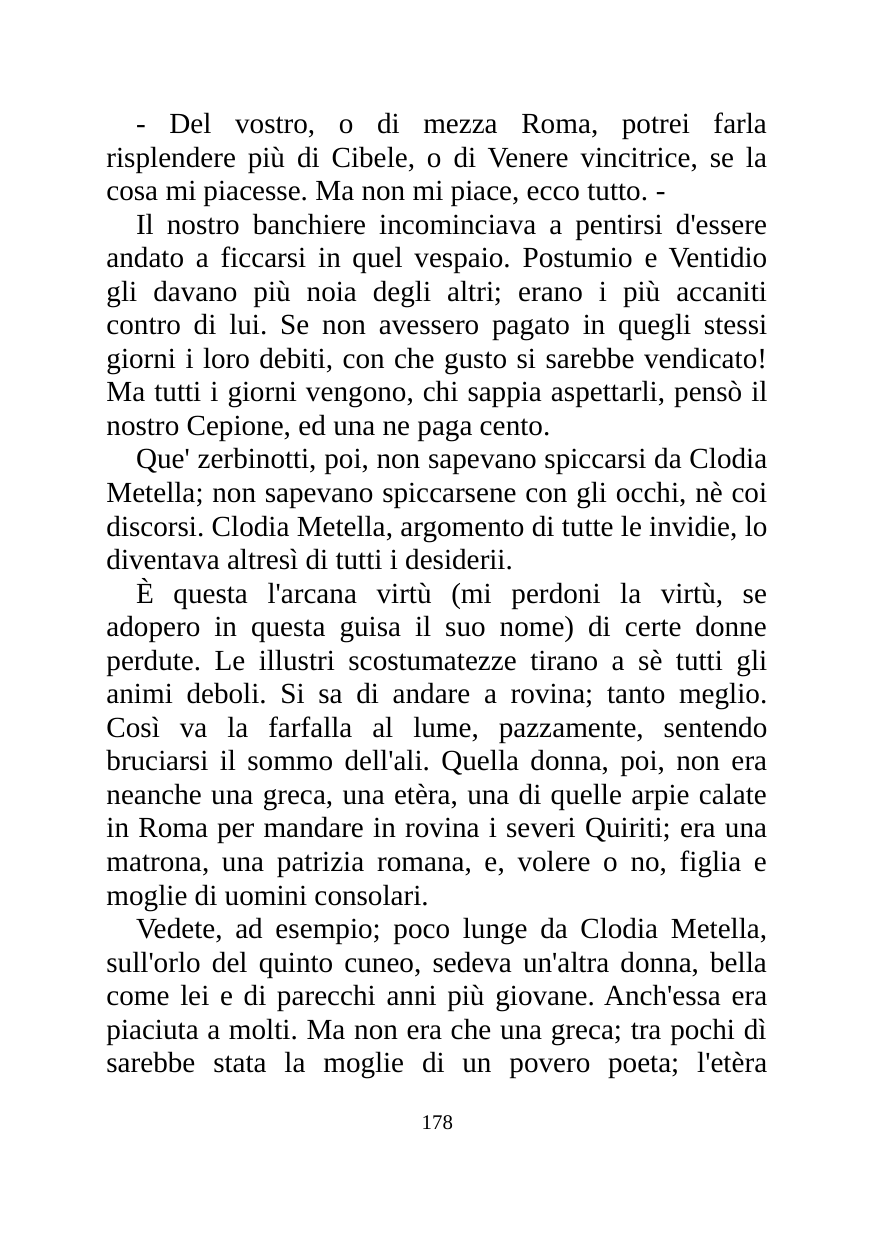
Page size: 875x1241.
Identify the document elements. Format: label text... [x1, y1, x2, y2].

text Il nostro banchiere incominciava a pentirsi d'essere andato a ficcarsi in quel vespaio. Postumio e Ventidio gli davano più noia degli altri; erano i più accaniti contro di lui. Se non avessero pagato in quegli stessi giorni i loro debiti, con che gusto si sarebbe vendicato! Ma tutti i giorni vengono, chi sappia aspettarli, pensò il nostro Cepione, ed una ne paga cento. [106, 207, 768, 442]
text Que' zerbinotti, poi, non sapevano spiccarsi da Clodia Metella; non sapevano spiccarsene con gli occhi, nè coi discorsi. Clodia Metella, argomento di tutte le invidie, lo diventava altresì di tutti i desiderii. [106, 442, 768, 576]
text - Del vostro, o di mezza Roma, potrei farla risplendere più di Cibele, o di Venere vincitrice, se la cosa mi piacesse. Ma non mi piace, ecco tutto. - [106, 106, 768, 207]
text Vedete, ad esempio; poco lunge da Clodia Metella, sull'orlo del quinto cuneo, sedeva un'altra donna, bella come lei e di parecchi anni più giovane. Anch'essa era piaciuta a molti. Ma non era che una greca; tra pochi dì sarebbe stata la moglie di un povero poeta; l'etèra [106, 911, 768, 1079]
text È questa l'arcana virtù (mi perdoni la virtù, se adopero in questa guisa il suo nome) di certe donne perdute. Le illustri scostumatezze tirano a sè tutti gli animi deboli. Si sa di andare a rovina; tanto meglio. Così va la farfalla al lume, pazzamente, sentendo bruciarsi il sommo dell'ali. Quella donna, poi, non era neanche una greca, una etèra, una di quelle arpie calate in Roma per mandare in rovina i severi Quiriti; era una matrona, una patrizia romana, e, volere o no, figlia e moglie di uomini consolari. [106, 576, 768, 911]
